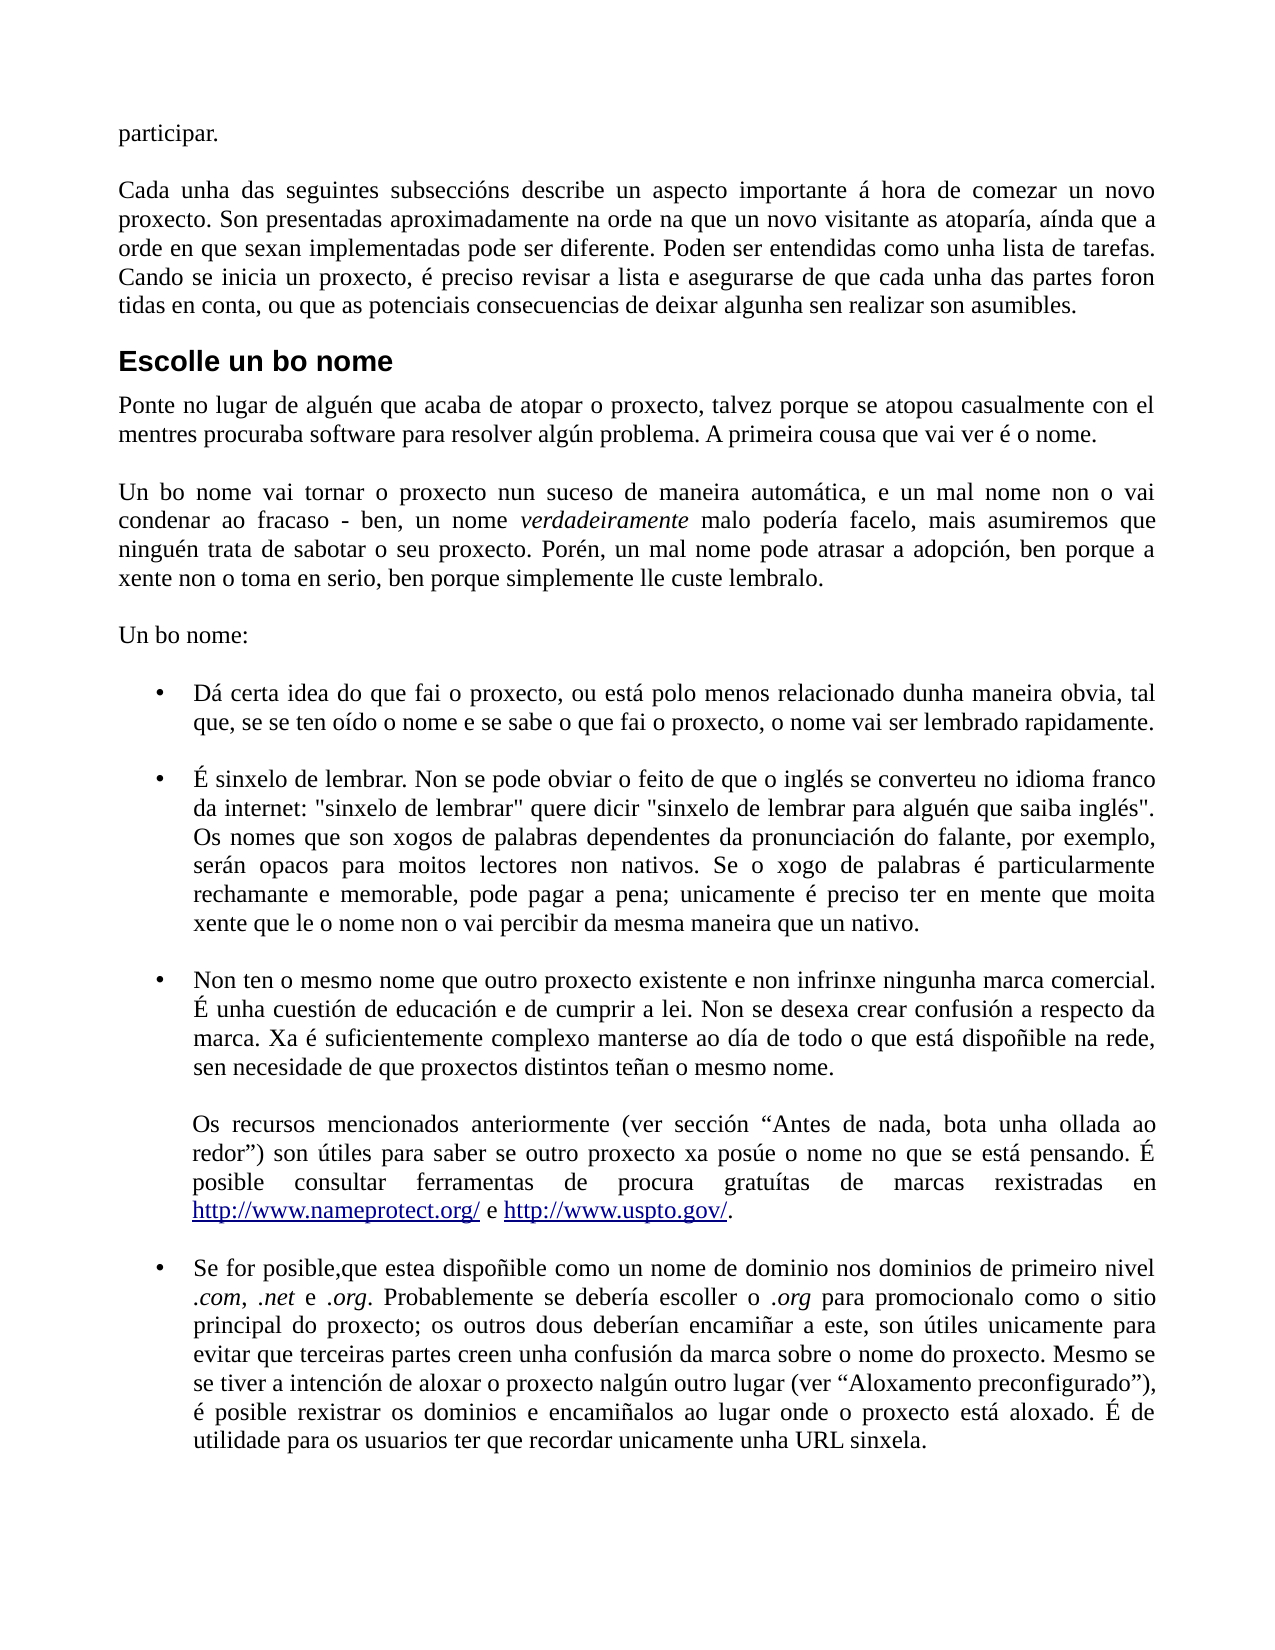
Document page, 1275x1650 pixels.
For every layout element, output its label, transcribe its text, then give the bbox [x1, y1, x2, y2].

text Os recursos mencionados anteriormente (ver sección “Antes de nada, bota unha ollada ao redor”) son útiles para saber se outro proxecto xa posúe o nome no que se está pensando. É posible consultar ferramentas de procura gratuítas de marcas rexistradas en http://www.nameprotect.org/ e http://www.uspto.gov/. [192, 1109, 1157, 1224]
text Un bo nome vai tornar o proxecto nun suceso de maneira automática, e un mal nome non o vai condenar ao fracaso - ben, un nome verdadeiramente malo podería facelo, mais asumiremos que ninguén trata de sabotar o seu proxecto. Porén, un mal nome pode atrasar a adopción, ben porque a xente non o toma en serio, ben porque simplemente lle custe lembralo. [118, 477, 1157, 592]
text Un bo nome: [118, 620, 1157, 649]
list Non ten o mesmo nome que outro proxecto existente e non infrinxe ningunha marca comercial. É unha cuestión de educación e de cumprir a lei. Non se desexa crear confusión a respecto da marca. Xa é suficientemente complexo manterse ao día de todo o que está dispoñible na rede, sen necesidade de que proxectos distintos teñan o mesmo nome. [156, 965, 1157, 1080]
list Dá certa idea do que fai o proxecto, ou está polo menos relacionado dunha maneira obvia, tal que, se se ten oído o nome e se sabe o que fai o proxecto, o nome vai ser lembrado rapidamente. [156, 678, 1157, 735]
text Ponte no lugar de alguén que acaba de atopar o proxecto, talvez porque se atopou casualmente con el mentres procuraba software para resolver algún problema. A primeira cousa que vai ver é o nome. [118, 390, 1157, 448]
list É sinxelo de lembrar. Non se pode obviar o feito de que o inglés se converteu no idioma franco da internet: "sinxelo de lembrar" quere dicir "sinxelo de lembrar para alguén que saiba inglés". Os nomes que son xogos de palabras dependentes da pronunciación do falante, por exemplo, serán opacos para moitos lectores non nativos. Se o xogo de palabras é particularmente rechamante e memorable, pode pagar a pena; unicamente é preciso ter en mente que moita xente que le o nome non o vai percibir da mesma maneira que un nativo. [156, 764, 1157, 937]
text participar. [118, 118, 1157, 147]
subtitle Escolle un bo nome [118, 344, 1157, 378]
text Cada unha das seguintes subseccións describe un aspecto importante á hora de comezar un novo proxecto. Son presentadas aproximadamente na orde na que un novo visitante as atoparía, aínda que a orde en que sexan implementadas pode ser diferente. Poden ser entendidas como unha lista de tarefas. Cando se inicia un proxecto, é preciso revisar a lista e asegurarse de que cada unha das partes foron tidas en conta, ou que as potenciais consecuencias de deixar algunha sen realizar son asumibles. [118, 176, 1157, 319]
list Se for posible,que estea dispoñible como un nome de dominio nos dominios de primeiro nivel .com, .net e .org. Probablemente se debería escoller o .org para promocionalo como o sitio principal do proxecto; os outros dous deberían encamiñar a este, son útiles unicamente para evitar que terceiras partes creen unha confusión da marca sobre o nome do proxecto. Mesmo se se tiver a intención de aloxar o proxecto nalgún outro lugar (ver “Aloxamento preconfigurado”), é posible rexistrar os dominios e encamiñalos ao lugar onde o proxecto está aloxado. É de utilidade para os usuarios ter que recordar unicamente unha URL sinxela. [156, 1253, 1157, 1454]
